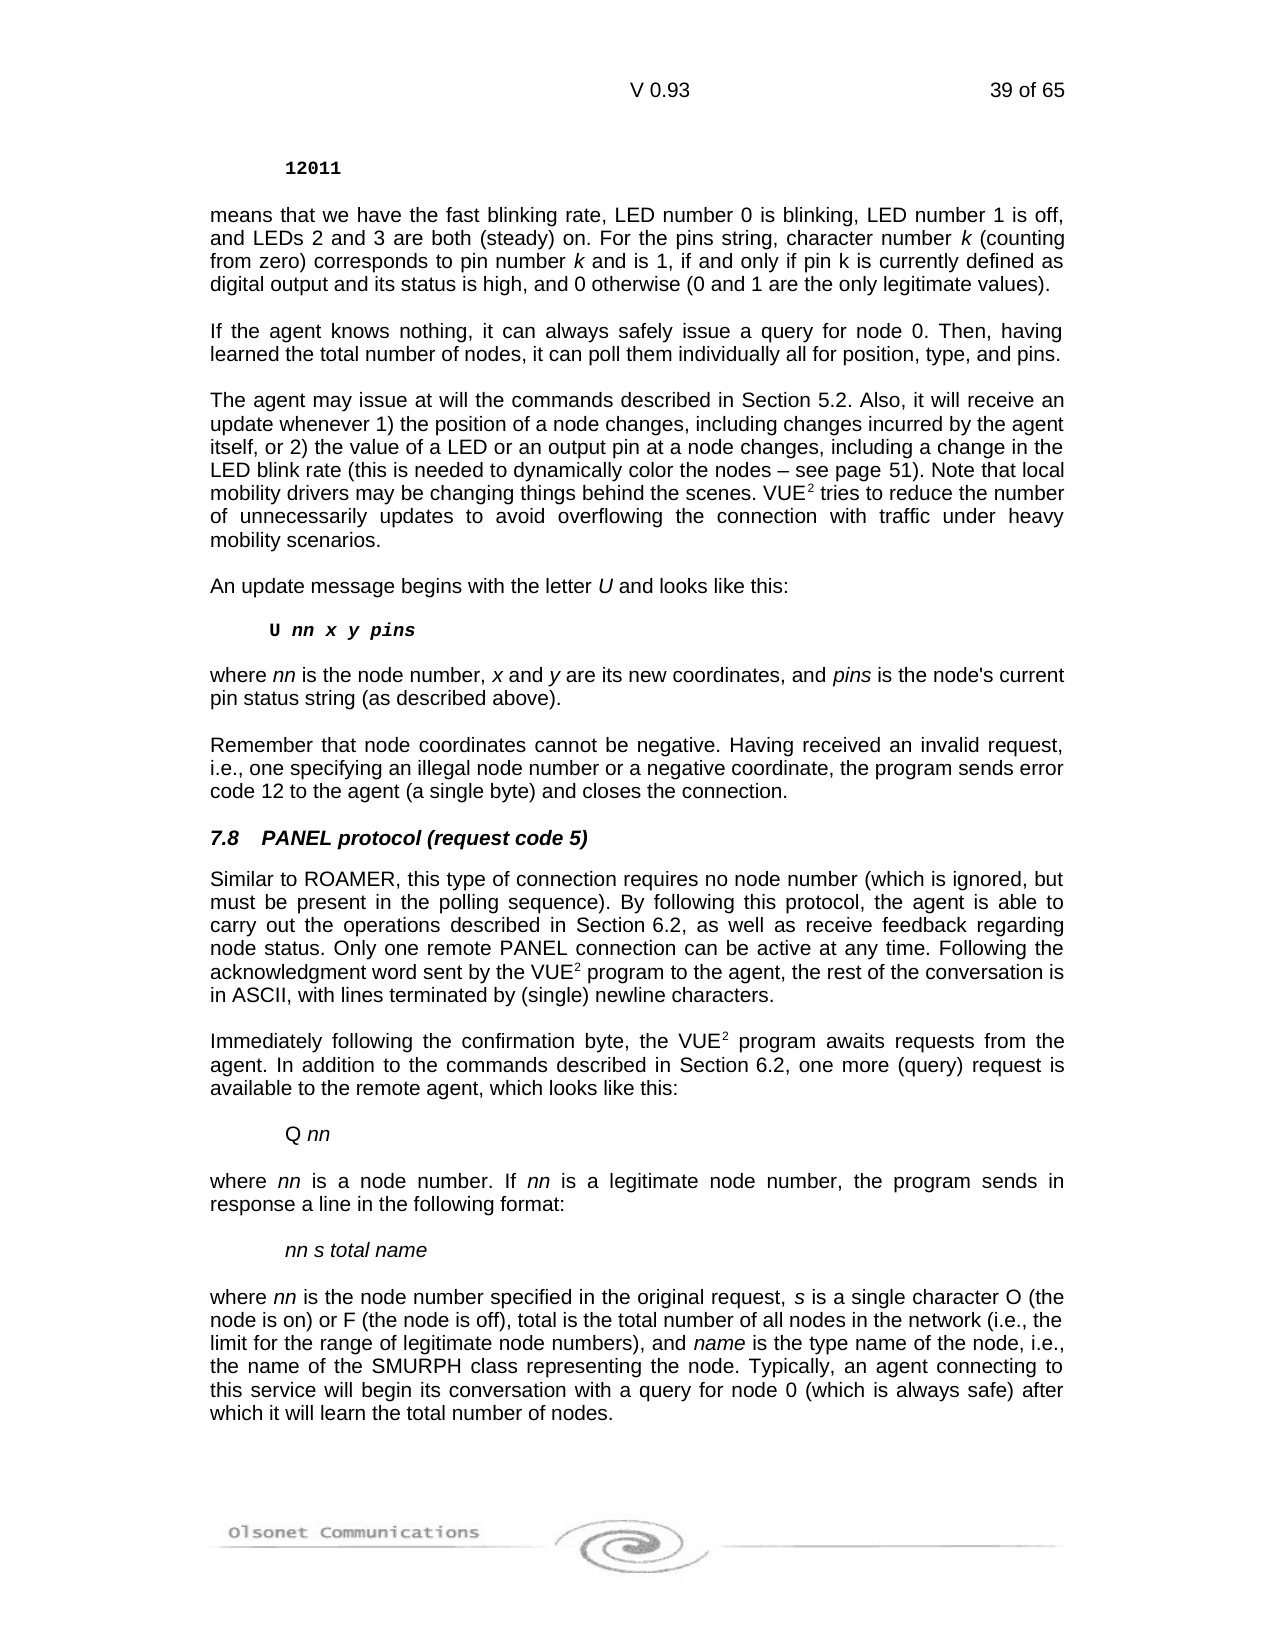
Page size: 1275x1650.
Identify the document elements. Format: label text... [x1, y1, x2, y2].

text U nn x y pins [269, 621, 1065, 642]
text Q nn [210, 1123, 1065, 1146]
text where nn is the node number, x and y are its new coordinates, and pins is the node's current pin status string (as described above). [210, 664, 1065, 710]
picture [210, 1504, 1065, 1596]
text where nn is a node number. If nn is a legitimate node number, the program sends in response a line in the following format: [210, 1169, 1065, 1216]
text The agent may issue at will the commands described in Section 5.2. Also, it will receive an update whenever 1) the position of a node changes, including changes incurred by the agent itself, or 2) the value of a LED or an output pin at a node changes, including a change in the LED blink rate (this is needed to dynamically color the nodes – see page 53). Note that local mobility drivers may be changing things behind the scenes. VUE2 tries to reduce the number of unnecessarily updates to avoid overflowing the connection with traffic under heavy mobility scenarios. [210, 389, 1065, 552]
text means that we have the fast blinking rate, LED number 0 is blinking, LED number 1 is off, and LEDs 2 and 3 are both (steady) on. For the pins string, character number k (counting from zero) corresponds to pin number k and is 1, if and only if pin k is currently defined as digital output and its status is high, and 0 otherwise (0 and 1 are the only legitimate values). [210, 203, 1065, 296]
text An update message begins with the letter U and looks like this: [210, 575, 1065, 598]
text 12011 [210, 155, 1065, 180]
text Remember that node coordinates cannot be negative. Having received an invalid request, i.e., one specifying an illegal node number or a negative coordinate, the program sends error code 12 to the agent (a single byte) and closes the connection. [210, 733, 1065, 803]
subtitle PANEL protocol (request code 5) [210, 826, 1065, 849]
text If the agent knows nothing, it can always safely issue a query for node 0. Then, having learned the total number of nodes, it can poll them individually all for position, type, and pins. [210, 319, 1065, 366]
text Immediately following the confirmation byte, the VUE2 program awaits requests from the agent. In addition to the commands described in Section 6.2, one more (query) request is available to the remote agent, which looks like this: [210, 1030, 1065, 1099]
text Similar to ROAMER, this type of connection requires no node number (which is ignored, but must be present in the polling sequence). By following this protocol, the agent is able to carry out the operations described in Section 6.2, as well as receive feedback regarding node status. Only one remote PANEL connection can be active at any time. Following the acknowledgment word sent by the VUE2 program to the agent, the rest of the conversation is in ASCII, with lines terminated by (single) newline characters. [210, 867, 1065, 1007]
text nn s total name [210, 1239, 1065, 1262]
text where nn is the node number specified in the original request, s is a single character O (the node is on) or F (the node is off), total is the total number of all nodes in the network (i.e., the limit for the range of legitimate node numbers), and name is the type name of the node, i.e., the name of the SMURPH class representing the node. Typically, an agent connecting to this service will begin its conversation with a query for node 0 (which is always safe) after which it will learn the total number of nodes. [210, 1285, 1065, 1425]
